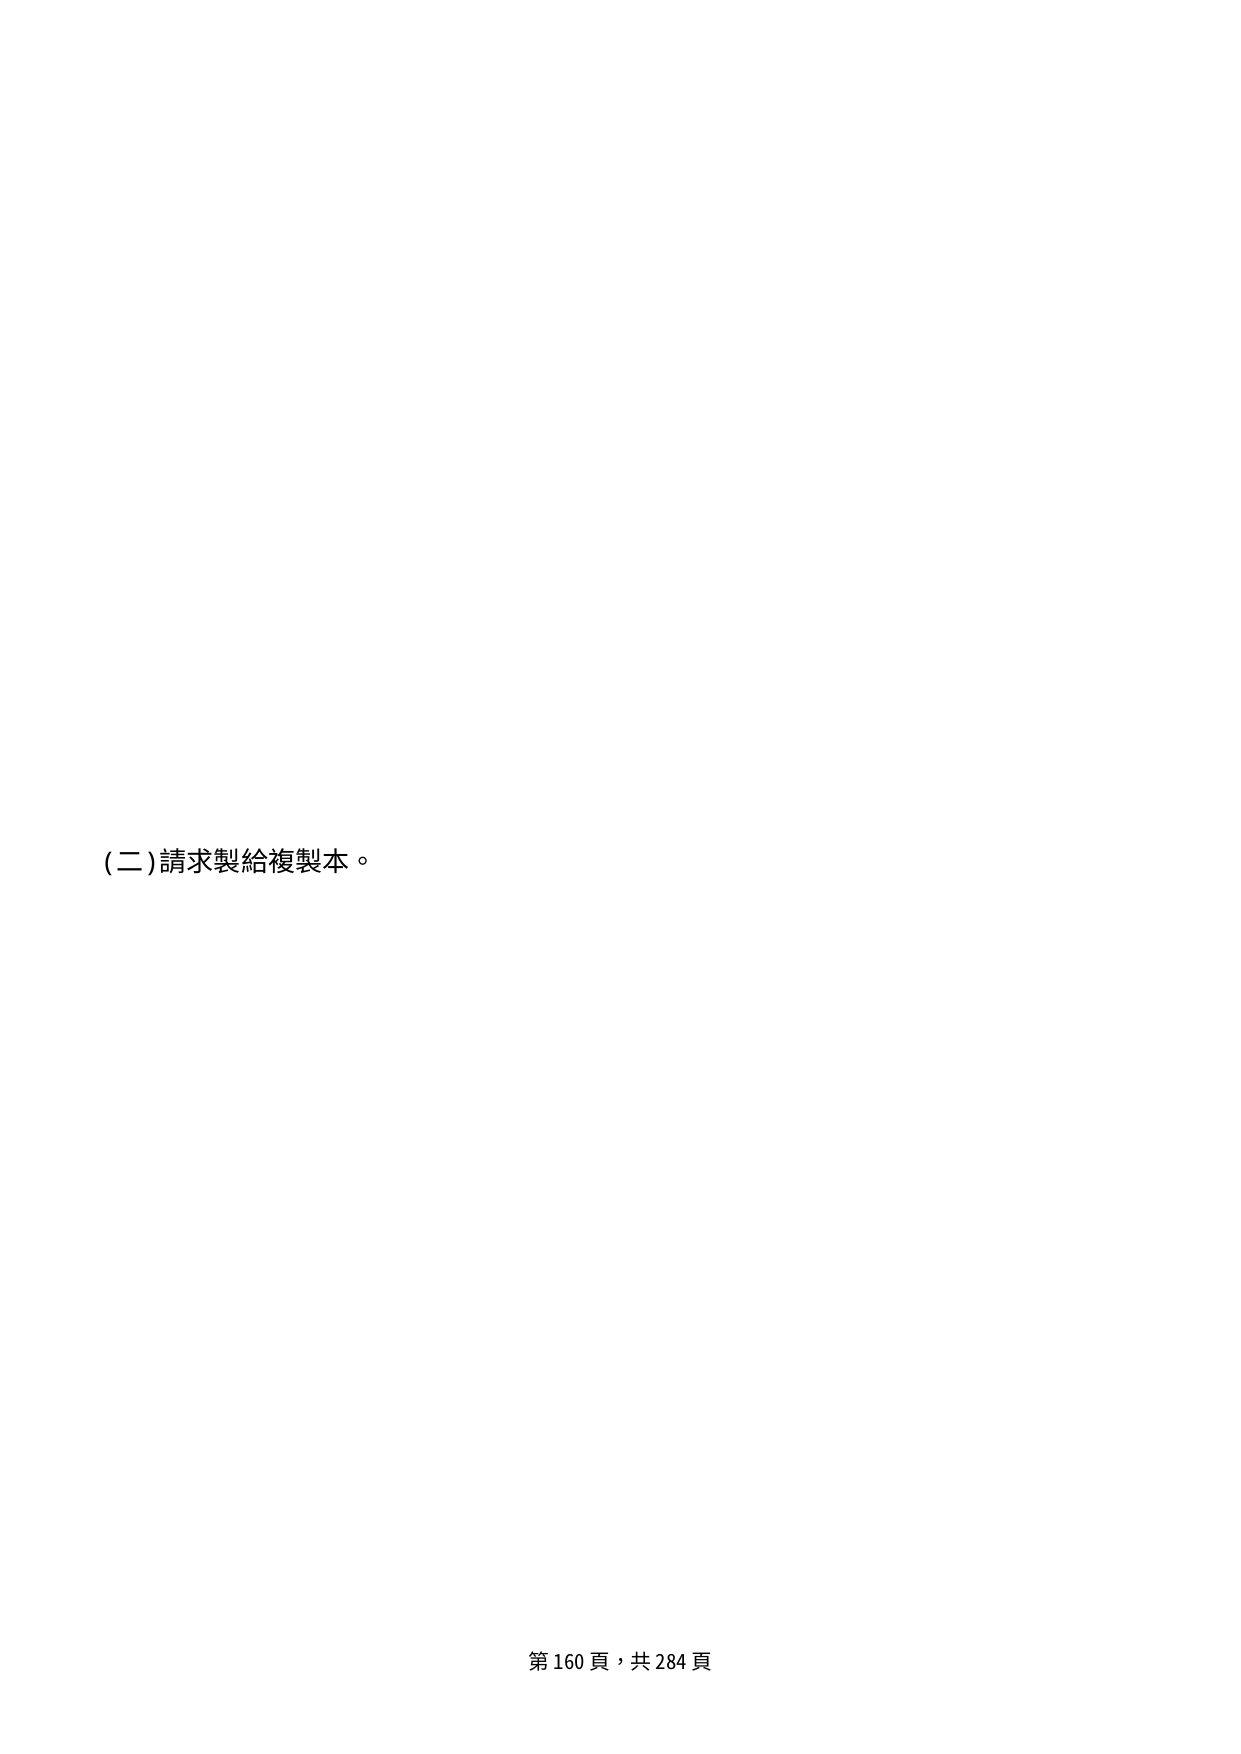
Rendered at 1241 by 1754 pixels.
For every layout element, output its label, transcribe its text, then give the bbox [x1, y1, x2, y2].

text (二)請求製給複製本。 [100, 818, 1165, 880]
